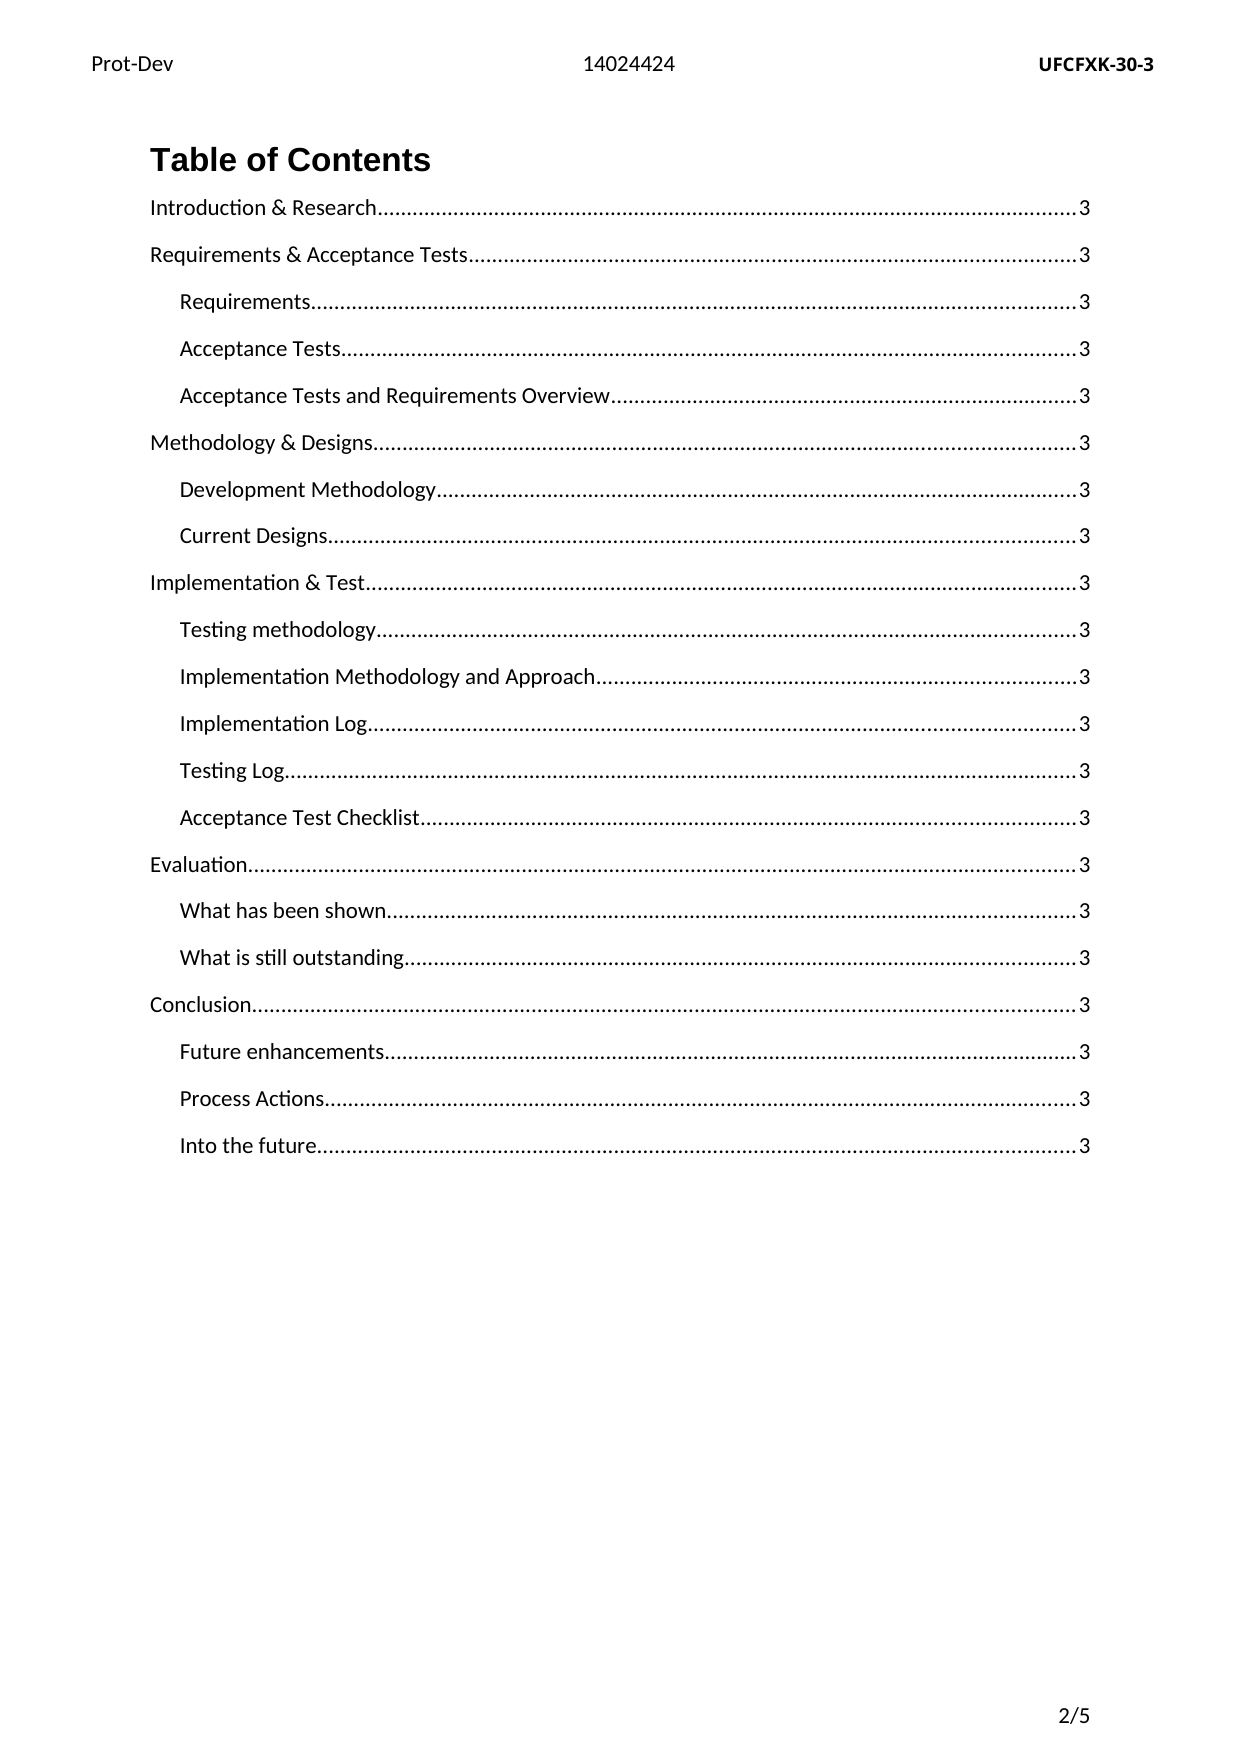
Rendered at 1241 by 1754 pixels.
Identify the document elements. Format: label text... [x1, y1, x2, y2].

text Future enhancements 3 [179, 1037, 1090, 1065]
text What has been shown 3 [179, 897, 1090, 925]
text Requirements 3 [179, 287, 1090, 315]
text Requirements & Acceptance Tests 3 [150, 240, 1090, 268]
subtitle Table of Contents [150, 139, 1090, 178]
text Conclusion 3 [150, 990, 1090, 1018]
text Acceptance Tests and Requirements Overview 3 [179, 381, 1090, 409]
text Process Actions 3 [179, 1084, 1090, 1112]
text Implementation Methodology and Approach 3 [179, 662, 1090, 690]
text Implementation Log 3 [179, 709, 1090, 737]
text Testing Log 3 [179, 756, 1090, 784]
text Implementation & Test 3 [150, 568, 1090, 597]
text Methodology & Designs 3 [150, 428, 1090, 456]
text Testing methodology 3 [179, 615, 1090, 643]
text Acceptance Test Checklist 3 [179, 803, 1090, 831]
text Introduction & Research 3 [150, 193, 1090, 222]
text Into the future 3 [179, 1131, 1090, 1159]
text Evaluation 3 [150, 850, 1090, 878]
text Current Designs 3 [179, 522, 1090, 550]
text Acceptance Tests 3 [179, 334, 1090, 362]
text What is still outstanding 3 [179, 943, 1090, 972]
text Development Methodology 3 [179, 475, 1090, 503]
